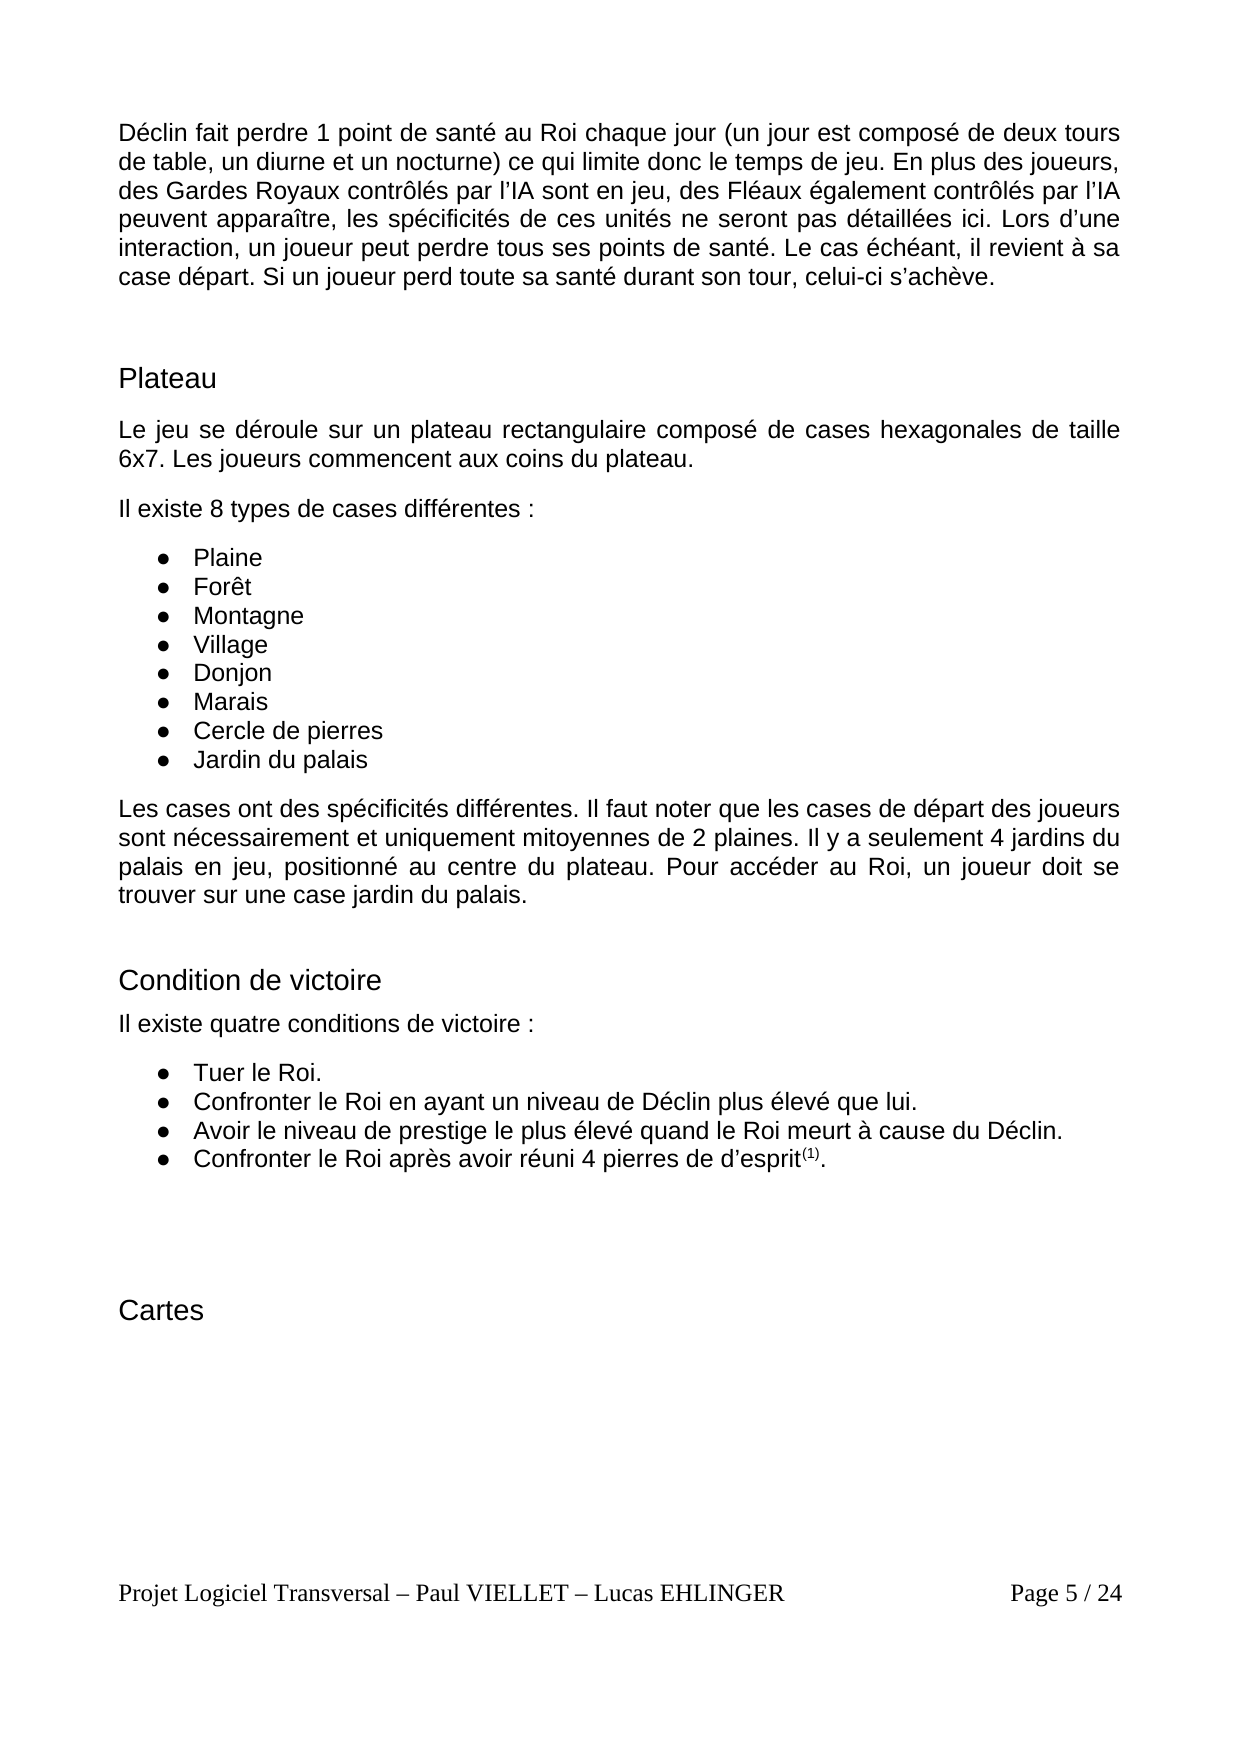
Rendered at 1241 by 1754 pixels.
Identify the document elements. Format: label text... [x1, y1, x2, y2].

text Les cases ont des spécificités différentes. Il faut noter que les cases de départ des joueurs sont nécessairement et uniquement mitoyennes de 2 plaines. Il y a seulement 4 jardins du palais en jeu, positionné au centre du plateau. Pour accéder au Roi, un joueur doit se trouver sur une case jardin du palais. [118, 794, 1122, 909]
list Avoir le niveau de prestige le plus élevé quand le Roi meurt à cause du Déclin. [156, 1116, 1122, 1144]
list Donjon [156, 658, 1122, 687]
list Village [156, 629, 1122, 658]
text Déclin fait perdre 1 point de santé au Roi chaque jour (un jour est composé de deux tours de table, un diurne et un nocturne) ce qui limite donc le temps de jeu. En plus des joueurs, des Gardes Royaux contrôlés par l’IA sont en jeu, des Fléaux également contrôlés par l’IA peuvent apparaître, les spécificités de ces unités ne seront pas détaillées ici. Lors d’une interaction, un joueur peut perdre tous ses points de santé. Le cas échéant, il revient à sa case départ. Si un joueur perd toute sa santé durant son tour, celui-ci s’achève. [118, 118, 1122, 291]
list Jardin du palais [156, 744, 1122, 773]
text Cartes [118, 1293, 1122, 1327]
text Il existe quatre conditions de victoire : [118, 1009, 1122, 1037]
list Tuer le Roi. [156, 1058, 1122, 1087]
list Montagne [156, 601, 1122, 629]
list Confronter le Roi après avoir réuni 4 pierres de d’esprit(1). [156, 1144, 1122, 1173]
text Condition de victoire [118, 963, 1122, 996]
text Le jeu se déroule sur un plateau rectangulaire composé de cases hexagonales de taille 6x7. Les joueurs commencent aux coins du plateau. [118, 415, 1122, 473]
text Plateau [118, 361, 1122, 394]
list Plaine [156, 543, 1122, 572]
list Cercle de pierres [156, 716, 1122, 744]
list Forêt [156, 572, 1122, 601]
list Marais [156, 687, 1122, 716]
list Confronter le Roi en ayant un niveau de Déclin plus élevé que lui. [156, 1087, 1122, 1116]
text Il existe 8 types de cases différentes : [118, 494, 1122, 522]
